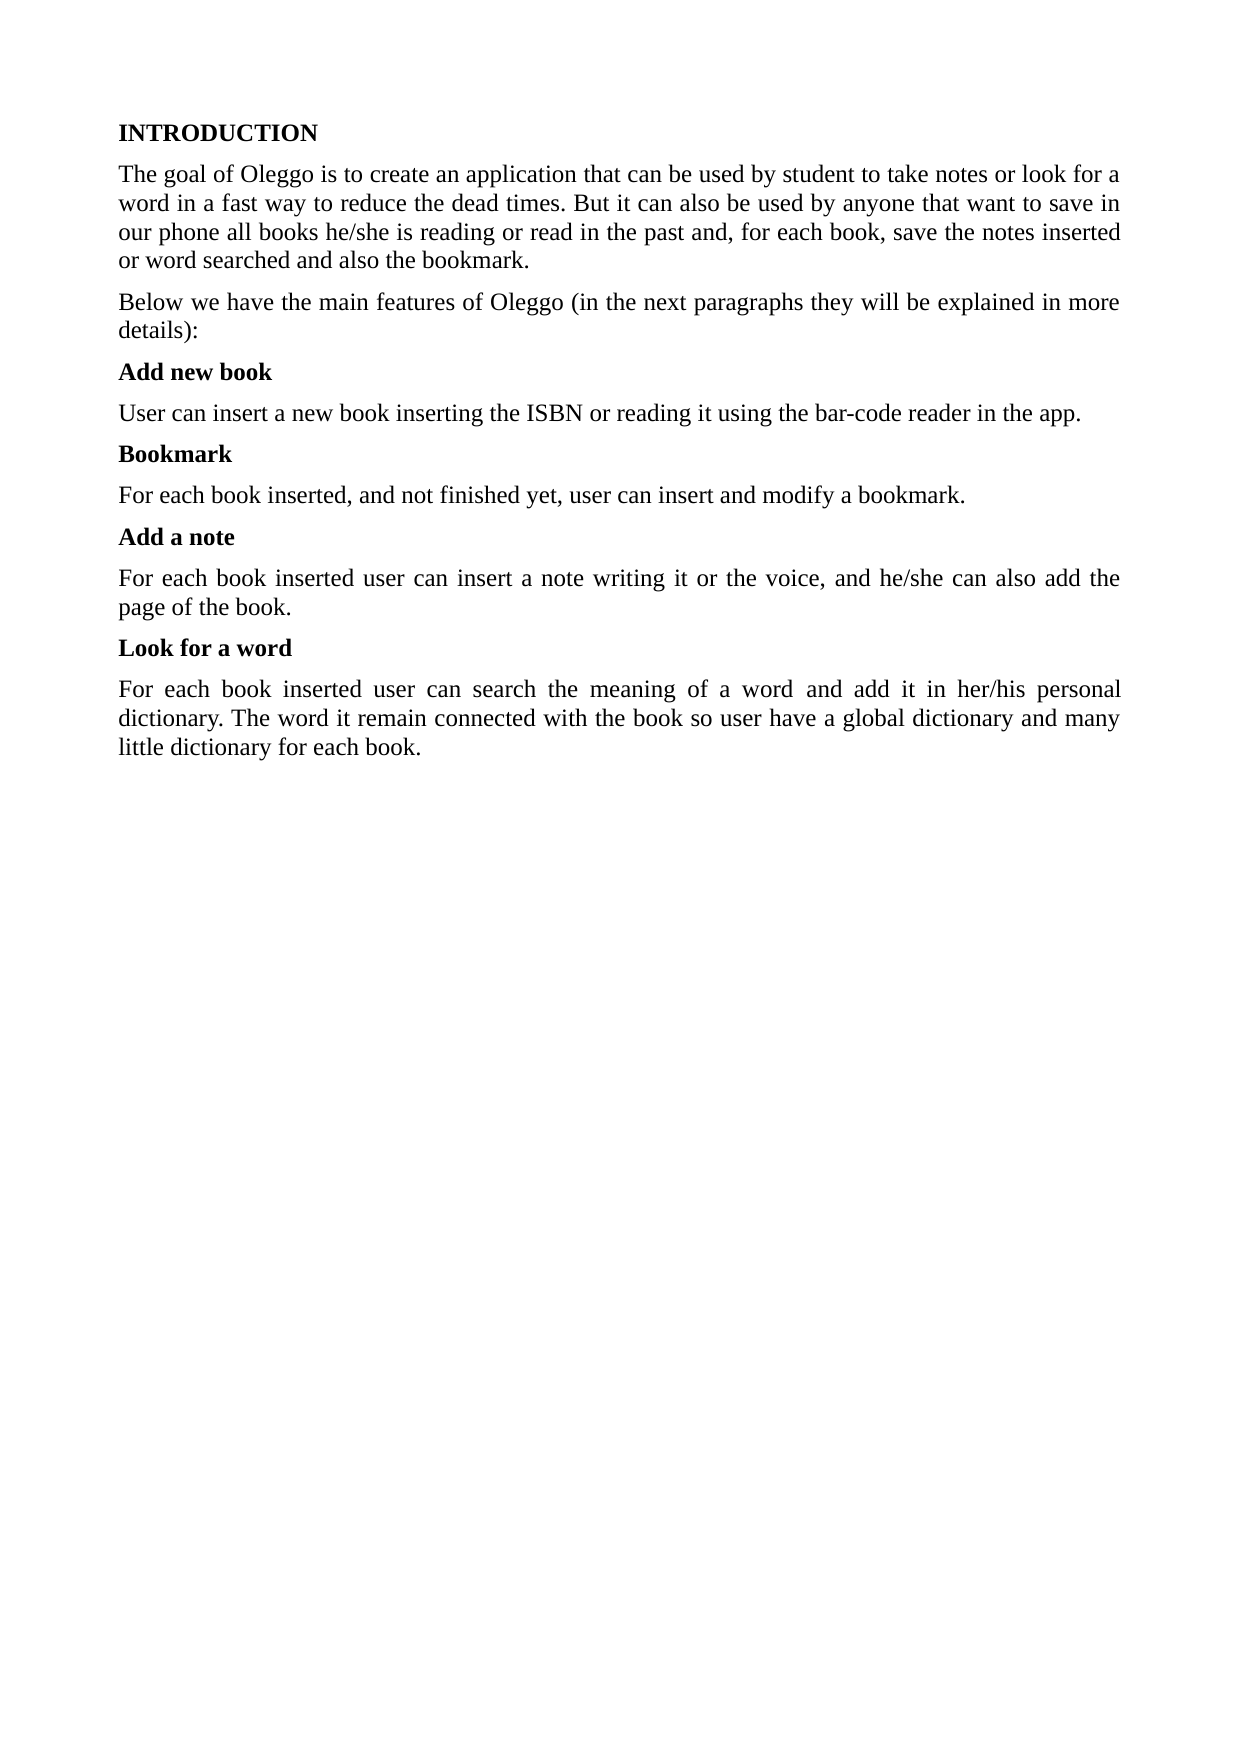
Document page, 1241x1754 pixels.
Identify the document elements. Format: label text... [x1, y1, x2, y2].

text Bookmark [118, 439, 1122, 468]
text For each book inserted, and not finished yet, user can insert and modify a bookmark. [118, 481, 1122, 509]
text For each book inserted user can insert a note writing it or the voice, and he/she can also add the page of the book. [118, 563, 1122, 621]
text Below we have the main features of Oleggo (in the next paragraphs they will be explained in more details): [118, 287, 1122, 344]
text Add a note [118, 522, 1122, 551]
text Look for a word [118, 633, 1122, 662]
text For each book inserted user can search the meaning of a word and add it in her/his personal dictionary. The word it remain connected with the book so user have a global dictionary and many little dictionary for each book. [118, 674, 1122, 761]
text Add new book [118, 357, 1122, 386]
text INTRODUCTION [118, 118, 1122, 147]
text User can insert a new book inserting the ISBN or reading it using the bar-code reader in the app. [118, 398, 1122, 427]
text The goal of Oleggo is to create an application that can be used by student to take notes or look for a word in a fast way to reduce the dead times. But it can also be used by anyone that want to save in our phone all books he/she is reading or read in the past and, for each book, save the notes inserted or word searched and also the bookmark. [118, 159, 1122, 274]
